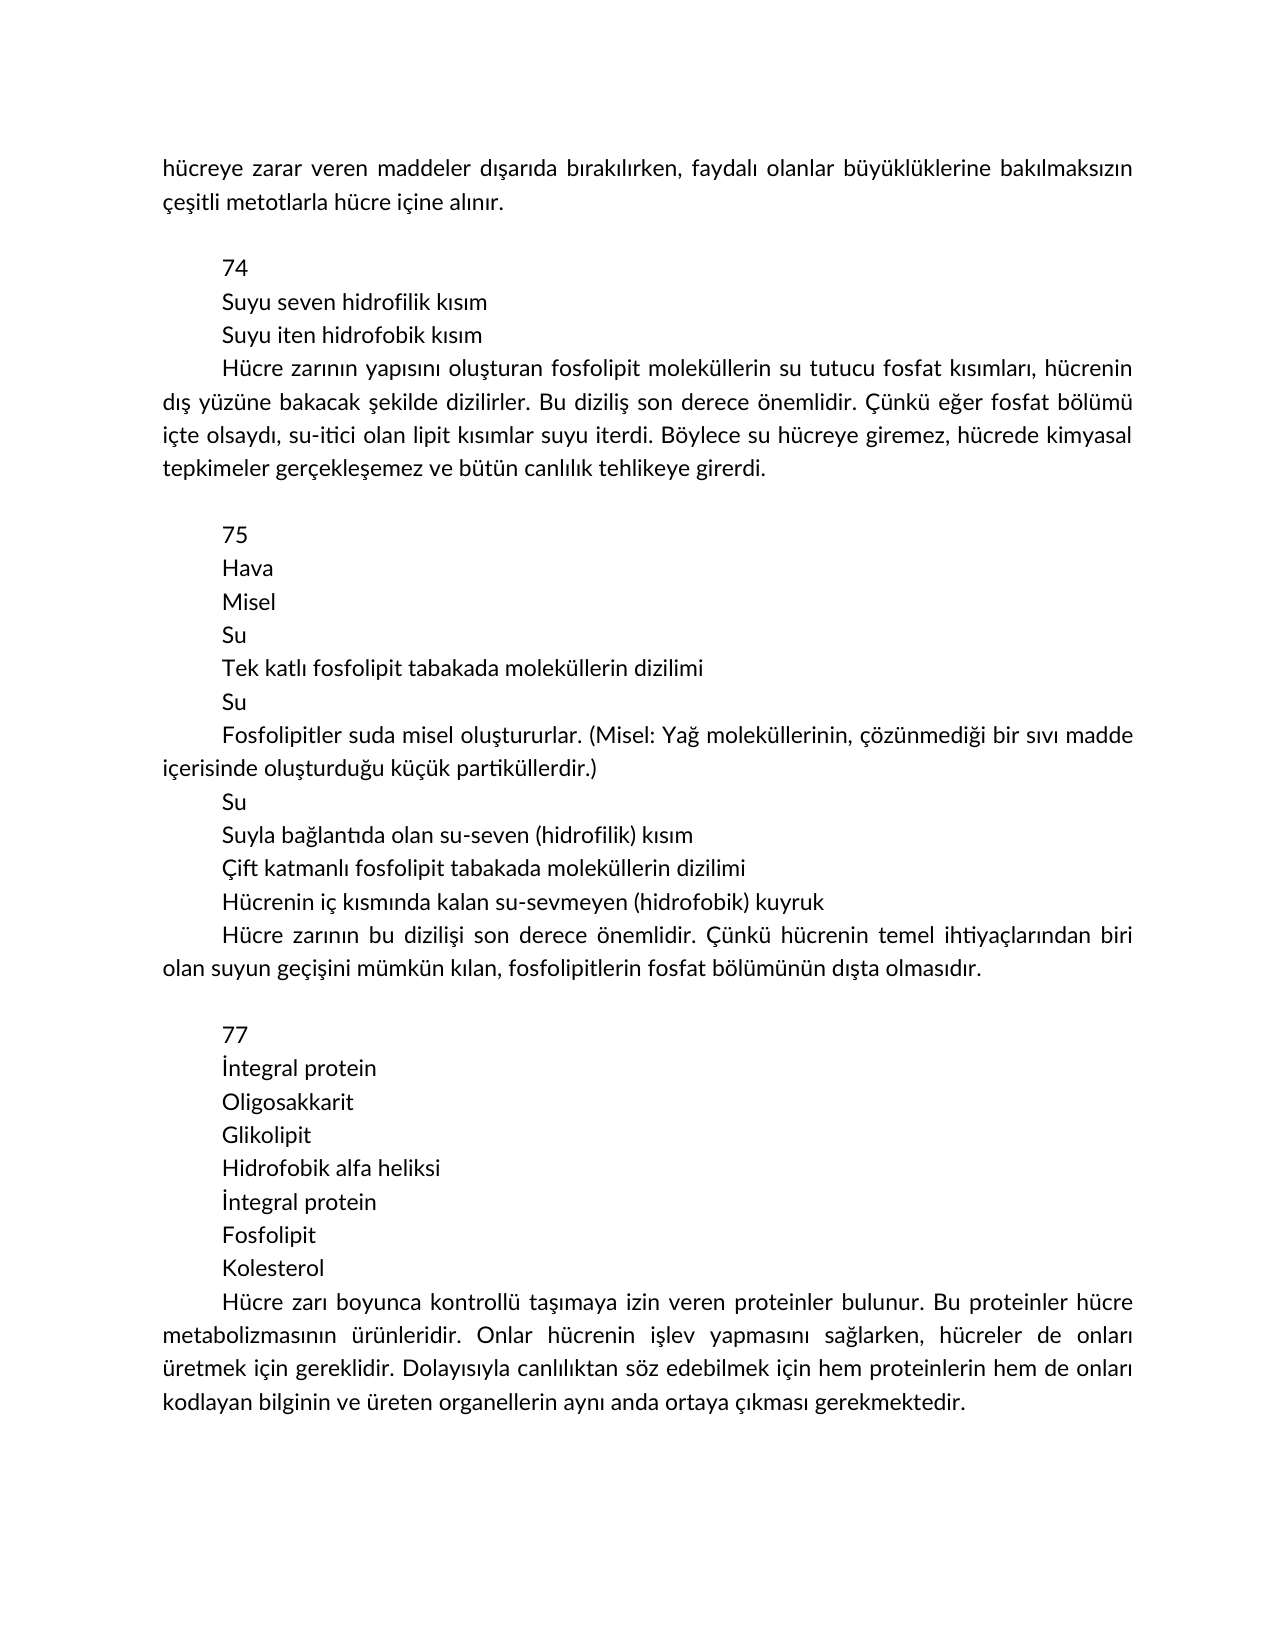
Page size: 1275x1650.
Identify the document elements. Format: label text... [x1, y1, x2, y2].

text Hücre zarının bu dizilişi son derece önemlidir. Çünkü hücrenin temel ihtiyaçlarından biri olan suyun geçişini mümkün kılan, fosfolipitlerin fosfat bölümünün dışta olmasıdır. [162, 917, 1134, 983]
text 74 [162, 250, 1134, 283]
text Çift katmanlı fosfolipit tabakada moleküllerin dizilimi [162, 850, 1134, 883]
text Suyla bağlantıda olan su-seven (hidrofilik) kısım [162, 817, 1134, 850]
text Su [162, 617, 1134, 650]
text Hücre zarı boyunca kontrollü taşımaya izin veren proteinler bulunur. Bu proteinler hücre metabolizmasının ürünleridir. Onlar hücrenin işlev yapmasını sağlarken, hücreler de onları üretmek için gereklidir. Dolayısıyla canlılıktan söz edebilmek için hem proteinlerin hem de onları kodlayan bilginin ve üreten organellerin aynı anda ortaya çıkması gerekmektedir. [162, 1283, 1134, 1417]
text Hava [162, 550, 1134, 583]
text Fosfolipitler suda misel oluştururlar. (Misel: Yağ moleküllerinin, çözünmediği bir sıvı madde içerisinde oluşturduğu küçük partiküllerdir.) [162, 717, 1134, 783]
text Oligosakkarit [162, 1083, 1134, 1117]
text İntegral protein [162, 1183, 1134, 1217]
text Su [162, 783, 1134, 817]
text Kolesterol [162, 1250, 1134, 1283]
text Misel [162, 583, 1134, 617]
text Hidrofobik alfa heliksi [162, 1150, 1134, 1183]
text Glikolipit [162, 1117, 1134, 1150]
text 75 [162, 517, 1134, 550]
text Suyu iten hidrofobik kısım [162, 317, 1134, 350]
text Suyu seven hidrofilik kısım [162, 283, 1134, 317]
text Hücre zarının yapısını oluşturan fosfolipit moleküllerin su tutucu fosfat kısımları, hücrenin dış yüzüne bakacak şekilde dizilirler. Bu diziliş son derece önemlidir. Çünkü eğer fosfat bölümü içte olsaydı, su-itici olan lipit kısımlar suyu iterdi. Böylece su hücreye giremez, hücrede kimyasal tepkimeler gerçekleşemez ve bütün canlılık tehlikeye girerdi. [162, 350, 1134, 483]
text hücreye zarar veren maddeler dışarıda bırakılırken, faydalı olanlar büyüklüklerine bakılmaksızın çeşitli metotlarla hücre içine alınır. [162, 150, 1134, 217]
text 77 [162, 1017, 1134, 1050]
text Hücrenin iç kısmında kalan su-sevmeyen (hidrofobik) kuyruk [162, 883, 1134, 917]
text Tek katlı fosfolipit tabakada moleküllerin dizilimi [162, 650, 1134, 683]
text İntegral protein [162, 1050, 1134, 1083]
text Fosfolipit [162, 1217, 1134, 1250]
text Su [162, 683, 1134, 717]
